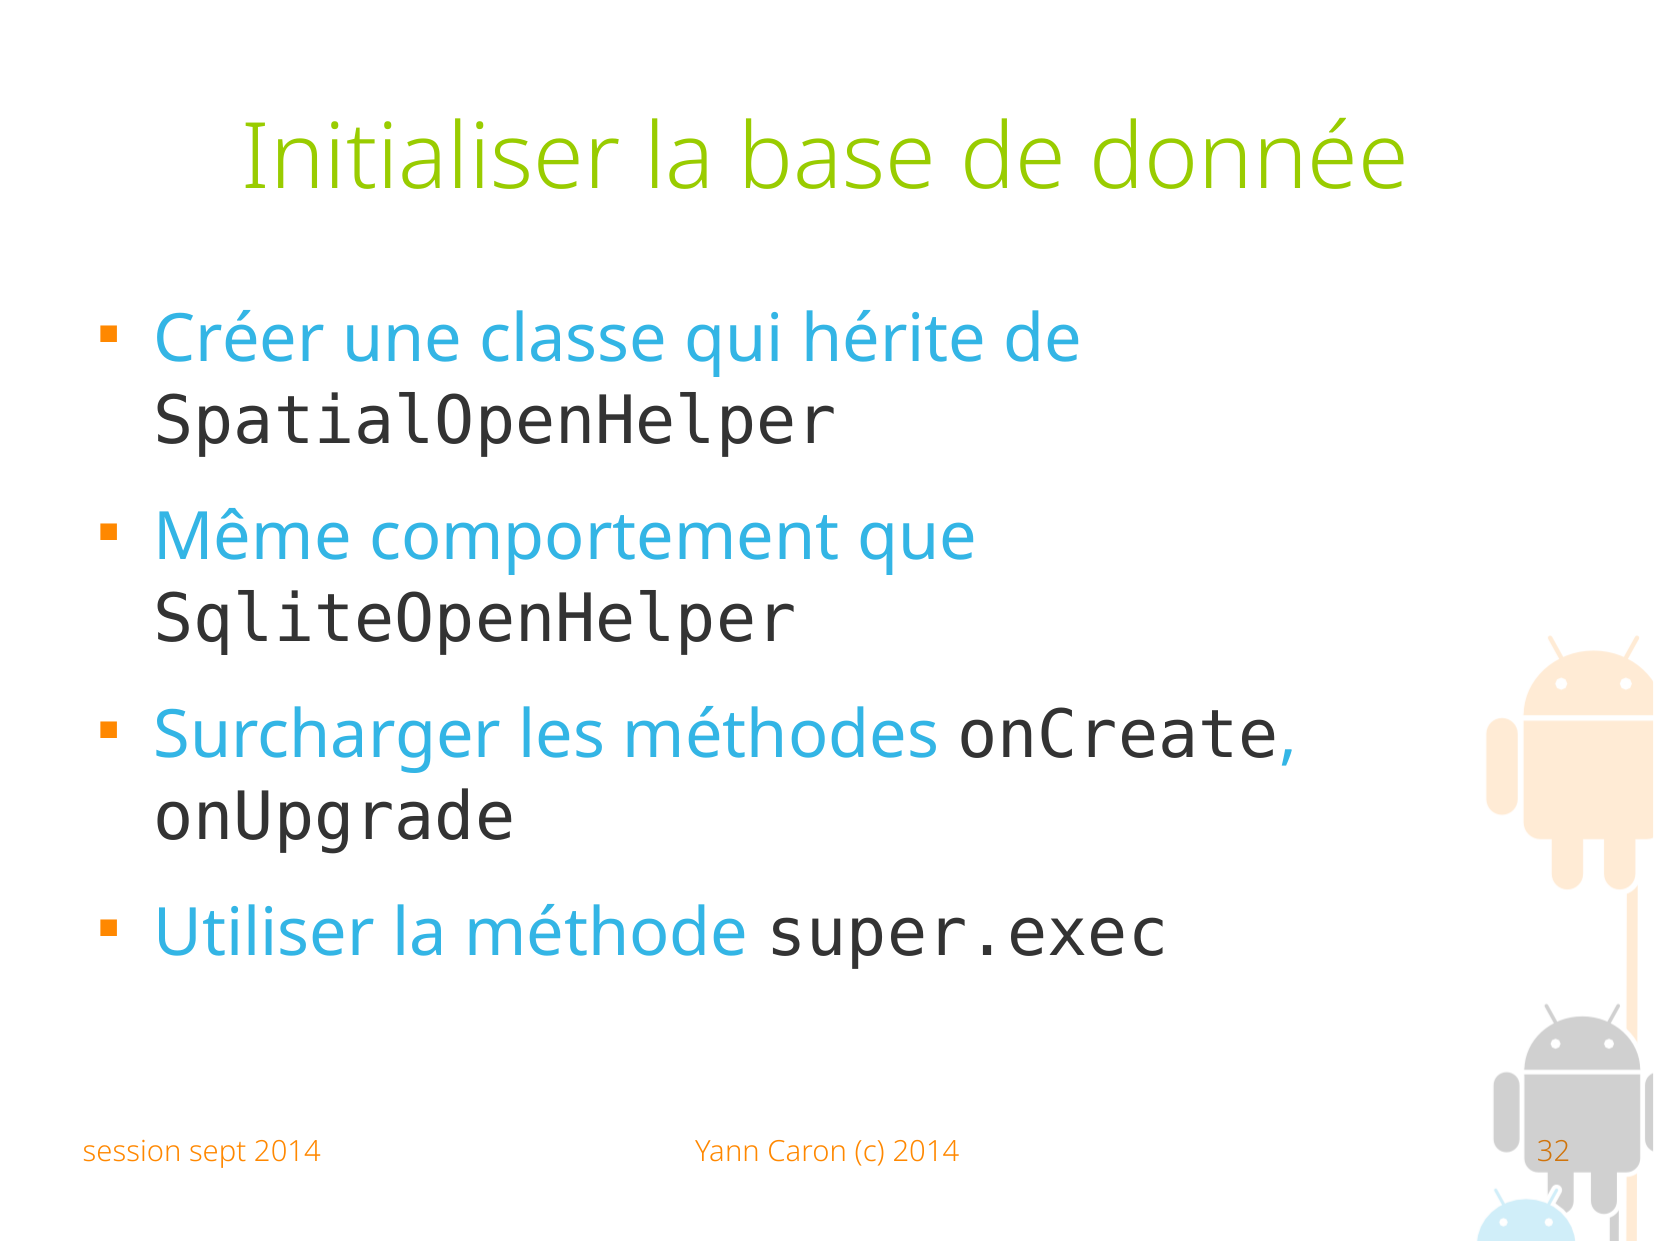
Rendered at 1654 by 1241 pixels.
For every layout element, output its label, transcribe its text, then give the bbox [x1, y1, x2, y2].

list Créer une classe qui hérite de SpatialOpenHelper Même comportement que SqliteOpenHelper Surcharger les méthodes onCreate, onUpgrade Utiliser la méthode super.exec [82, 290, 1571, 1010]
title Initialiser la base de donnée [82, 49, 1571, 257]
picture [240, 423, 1654, 1241]
